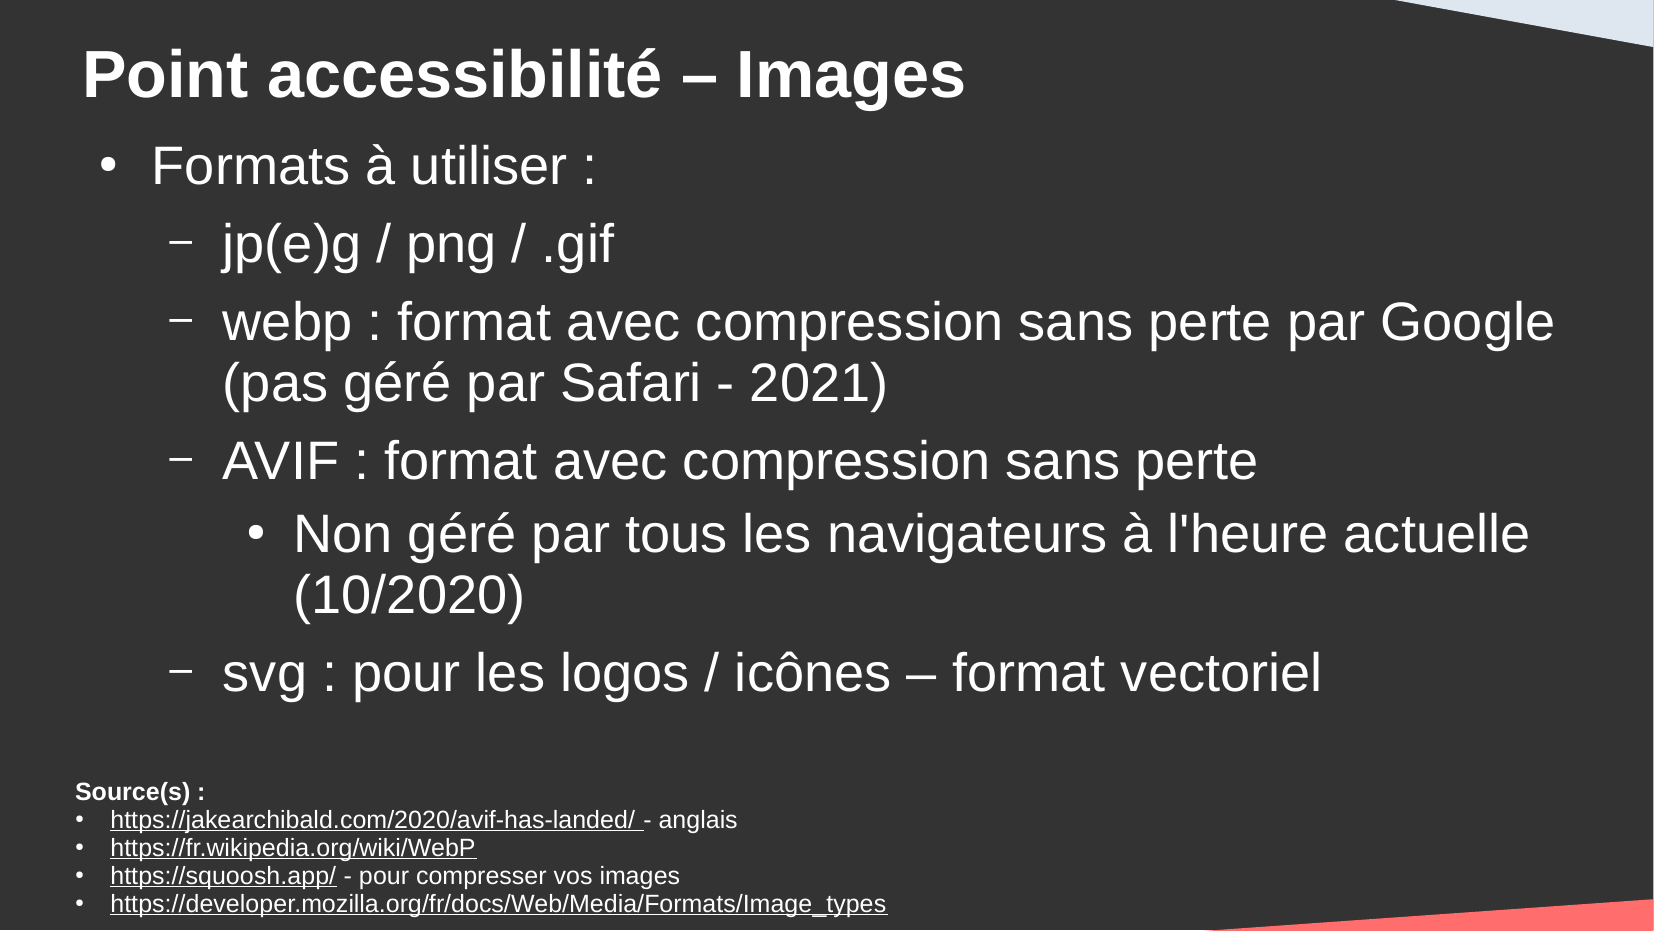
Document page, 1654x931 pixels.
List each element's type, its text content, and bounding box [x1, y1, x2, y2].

title Point accessibilité – Images [82, 37, 1571, 122]
list Formats à utiliser : jp(e)g / png / .gif webp : format avec compression sans perte par Google (pas géré par Safari - 2021) AVIF : format avec compression sans perte Non géré par tous les navigateurs à l'heure actuelle (10/2020) svg : pour les logos / icônes – format vectoriel [80, 135, 1605, 736]
text_box [1202, 899, 1654, 931]
text_box [1394, 0, 1654, 48]
text_box Source(s) : https://jakearchibald.com/2020/avif-has-landed/ - anglais https://fr.wikipedia.org/wiki/WebP https://squoosh.app/ - pour compresser vos images https://developer.mozilla.org/fr/docs/Web/Media/Formats/Image_types [60, 770, 1546, 926]
